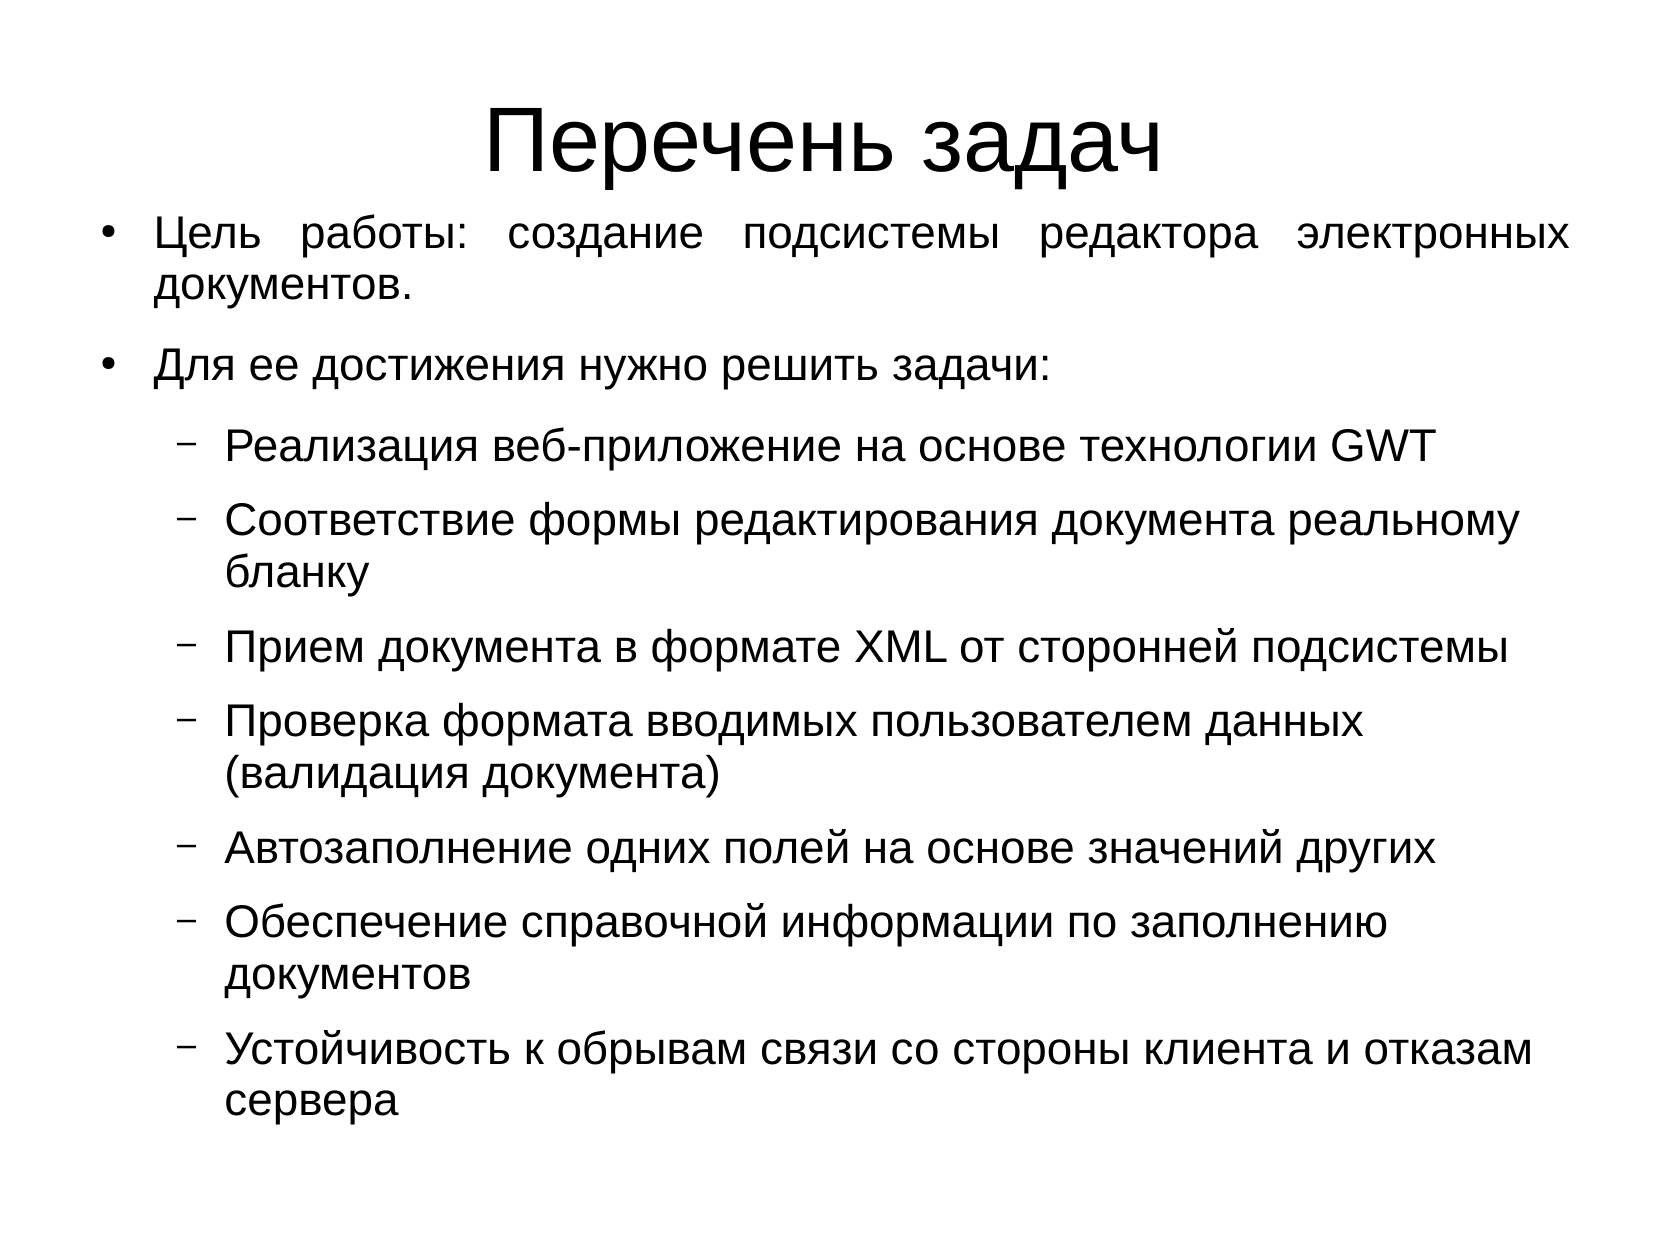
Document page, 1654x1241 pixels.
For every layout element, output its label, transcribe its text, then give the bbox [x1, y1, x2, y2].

list Цель работы: создание подсистемы редактора электронных документов. Для ее достижения нужно решить задачи: Реализация веб-приложение на основе технологии GWT Соответствие формы редактирования документа реальному бланку Прием документа в формате XML от сторонней подсистемы Проверка формата вводимых пользователем данных (валидация документа) Автозаполнение одних полей на основе значений других Обеспечение справочной информации по заполнению документов Устойчивость к обрывам связи со стороны клиента и отказам сервера [82, 206, 1571, 1122]
title Перечень задач [118, 43, 1531, 206]
